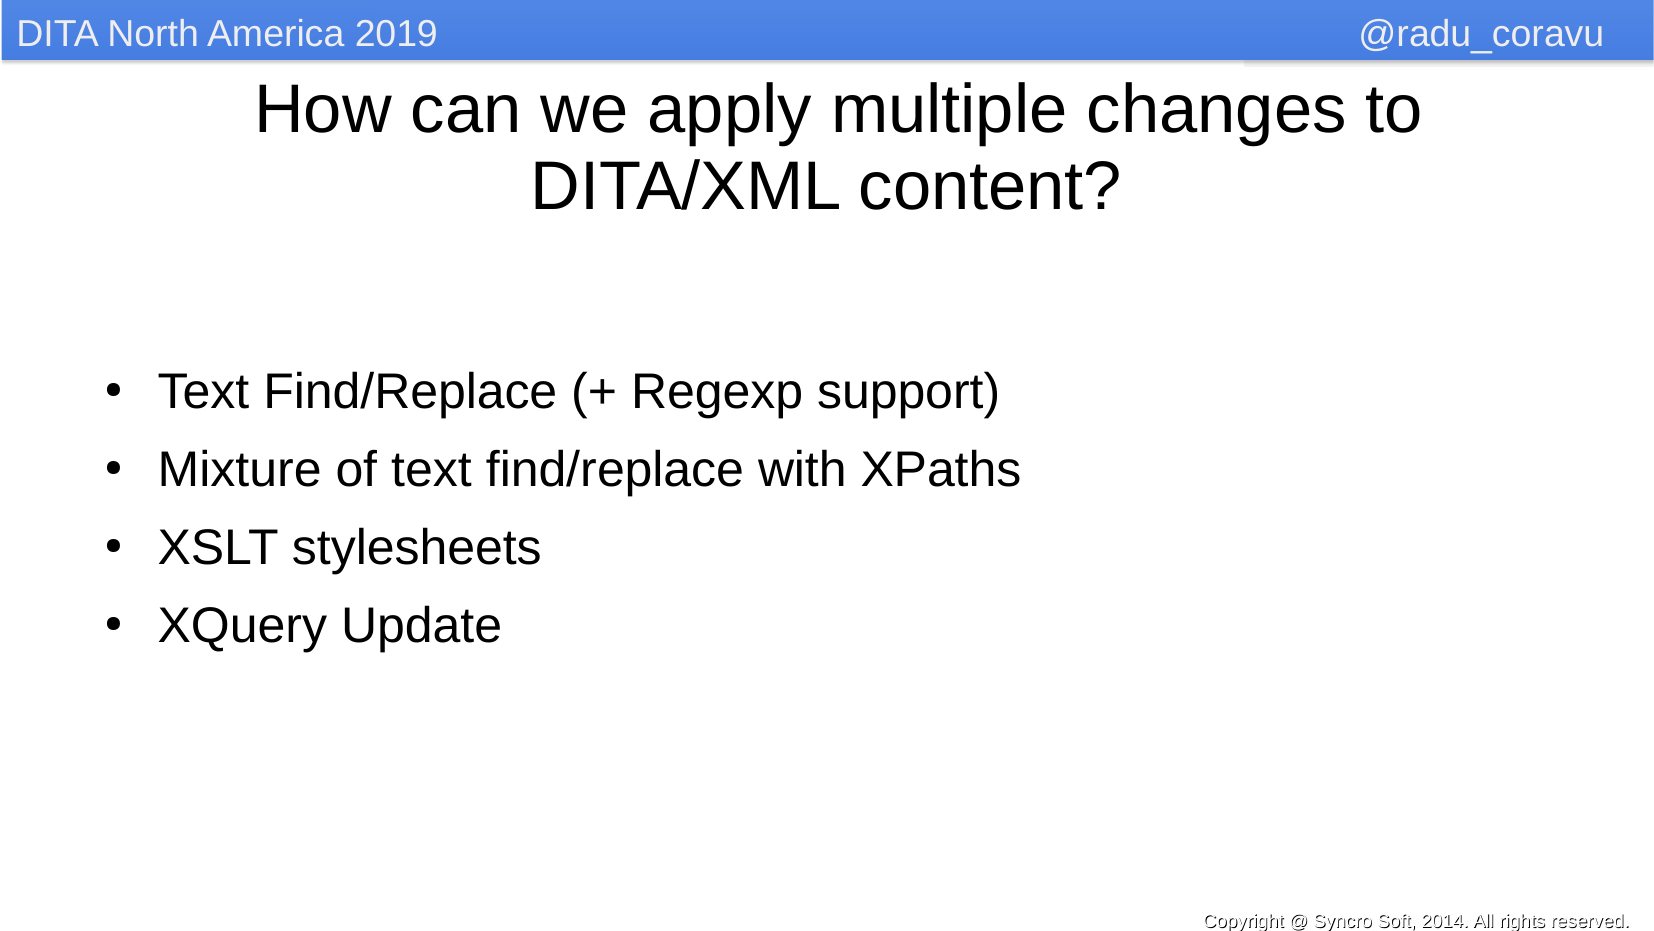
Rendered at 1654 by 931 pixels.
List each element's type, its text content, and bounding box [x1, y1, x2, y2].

title How can we apply multiple changes to DITA/XML content? [82, 69, 1571, 226]
picture [1, 0, 1654, 67]
list Text Find/Replace (+ Regexp support) Mixture of text find/replace with XPaths XSLT stylesheets XQuery Update [86, 285, 1576, 826]
